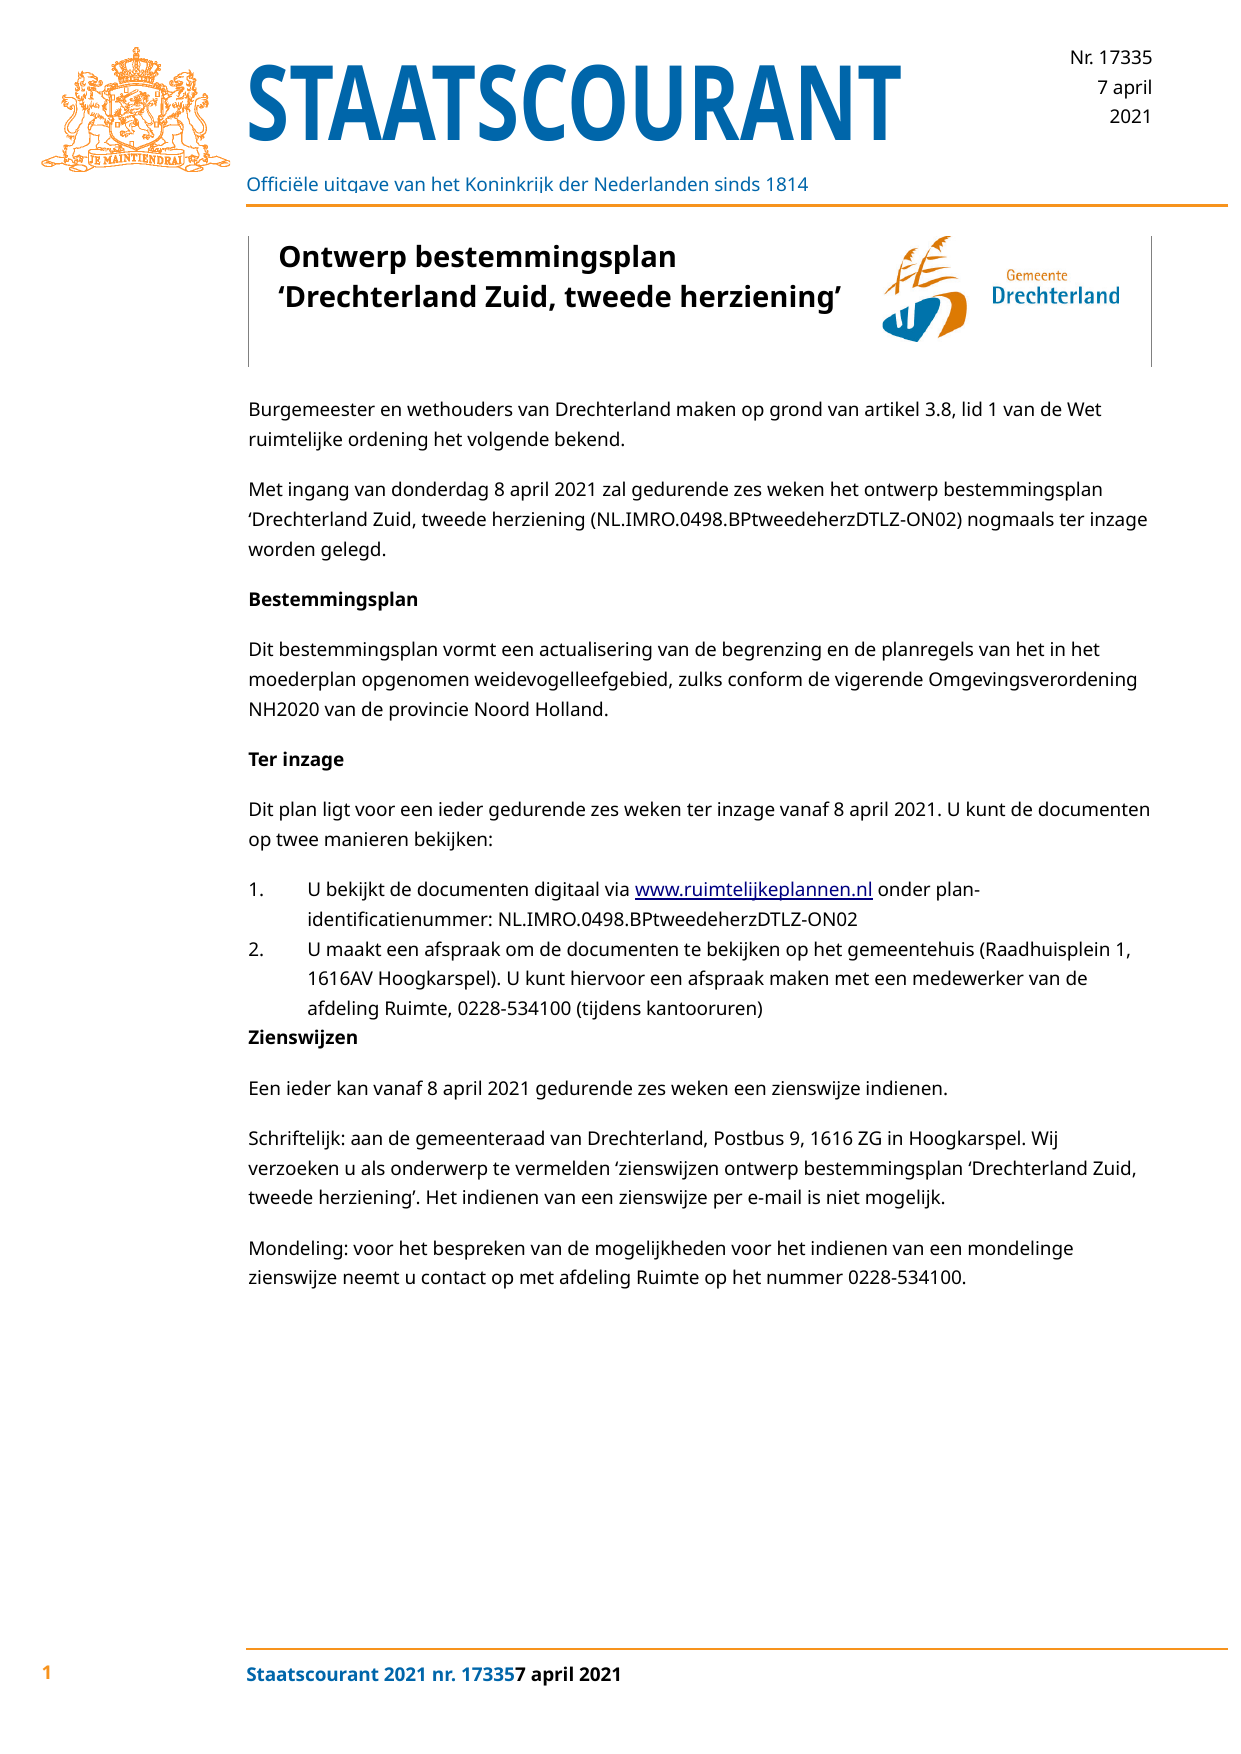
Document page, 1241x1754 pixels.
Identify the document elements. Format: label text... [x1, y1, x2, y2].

text Dit plan ligt voor een ieder gedurende zes weken ter inzage vanaf 8 april 2021. U kunt de documenten op twee manieren bekijken: [248, 797, 1152, 852]
list U bekijkt de documenten digitaal via www.ruimtelijkeplannen.nl onder plan-identificatienummer: NL.IMRO.0498.BPtweedeherzDTLZ-ON02 [248, 877, 1152, 932]
text Zienswijzen [248, 1024, 1152, 1050]
text Mondeling: voor het bespreken van de mogelijkheden voor het indienen van een mondelinge zienswijze neemt u contact op met afdeling Ruimte op het nummer 0228-534100. [248, 1235, 1152, 1290]
table_header Ontwerp bestemmingsplan ‘Drechterland Zuid, tweede herziening’ [249, 236, 850, 367]
text Met ingang van donderdag 8 april 2021 zal gedurende zes weken het ontwerp bestemmingsplan ‘Drechterland Zuid, tweede herziening (NL.IMRO.0498.BPtweedeherzDTLZ-ON02) nogmaals ter inzage worden gelegd. [248, 477, 1152, 561]
text Dit bestemmingsplan vormt een actualisering van de begrenzing en de planregels van het in het moederplan opgenomen weidevogelleefgebied, zulks conform de vigerende Omgevingsverordening NH2020 van de provincie Noord Holland. [248, 637, 1152, 721]
picture [882, 329, 911, 342]
picture [41, 47, 231, 172]
picture [882, 236, 1119, 342]
text Een ieder kan vanaf 8 april 2021 gedurende zes weken een zienswijze indienen. [248, 1075, 1152, 1101]
text Schriftelijk: aan de gemeenteraad van Drechterland, Postbus 9, 1616 ZG in Hoogkarspel. Wij verzoeken u als onderwerp te vermelden ‘zienswijzen ontwerp bestemmingsplan ‘Drechterland Zuid, tweede herziening’. Het indienen van een zienswijze per e-mail is niet mogelijk. [248, 1125, 1152, 1210]
text Ter inzage [248, 746, 1152, 772]
table_header [850, 236, 1151, 367]
list U maakt een afspraak om de documenten te bekijken op het gemeentehuis (Raadhuisplein 1, 1616AV Hoogkarspel). U kunt hiervoor een afspraak maken met een medewerker van de afdeling Ruimte, 0228-534100 (tijdens kantooruren) [248, 936, 1152, 1021]
text Bestemmingsplan [248, 586, 1152, 612]
text Burgemeester en wethouders van Drechterland maken op grond van artikel 3.8, lid 1 van de Wet ruimtelijke ordening het volgende bekend. [248, 397, 1152, 452]
